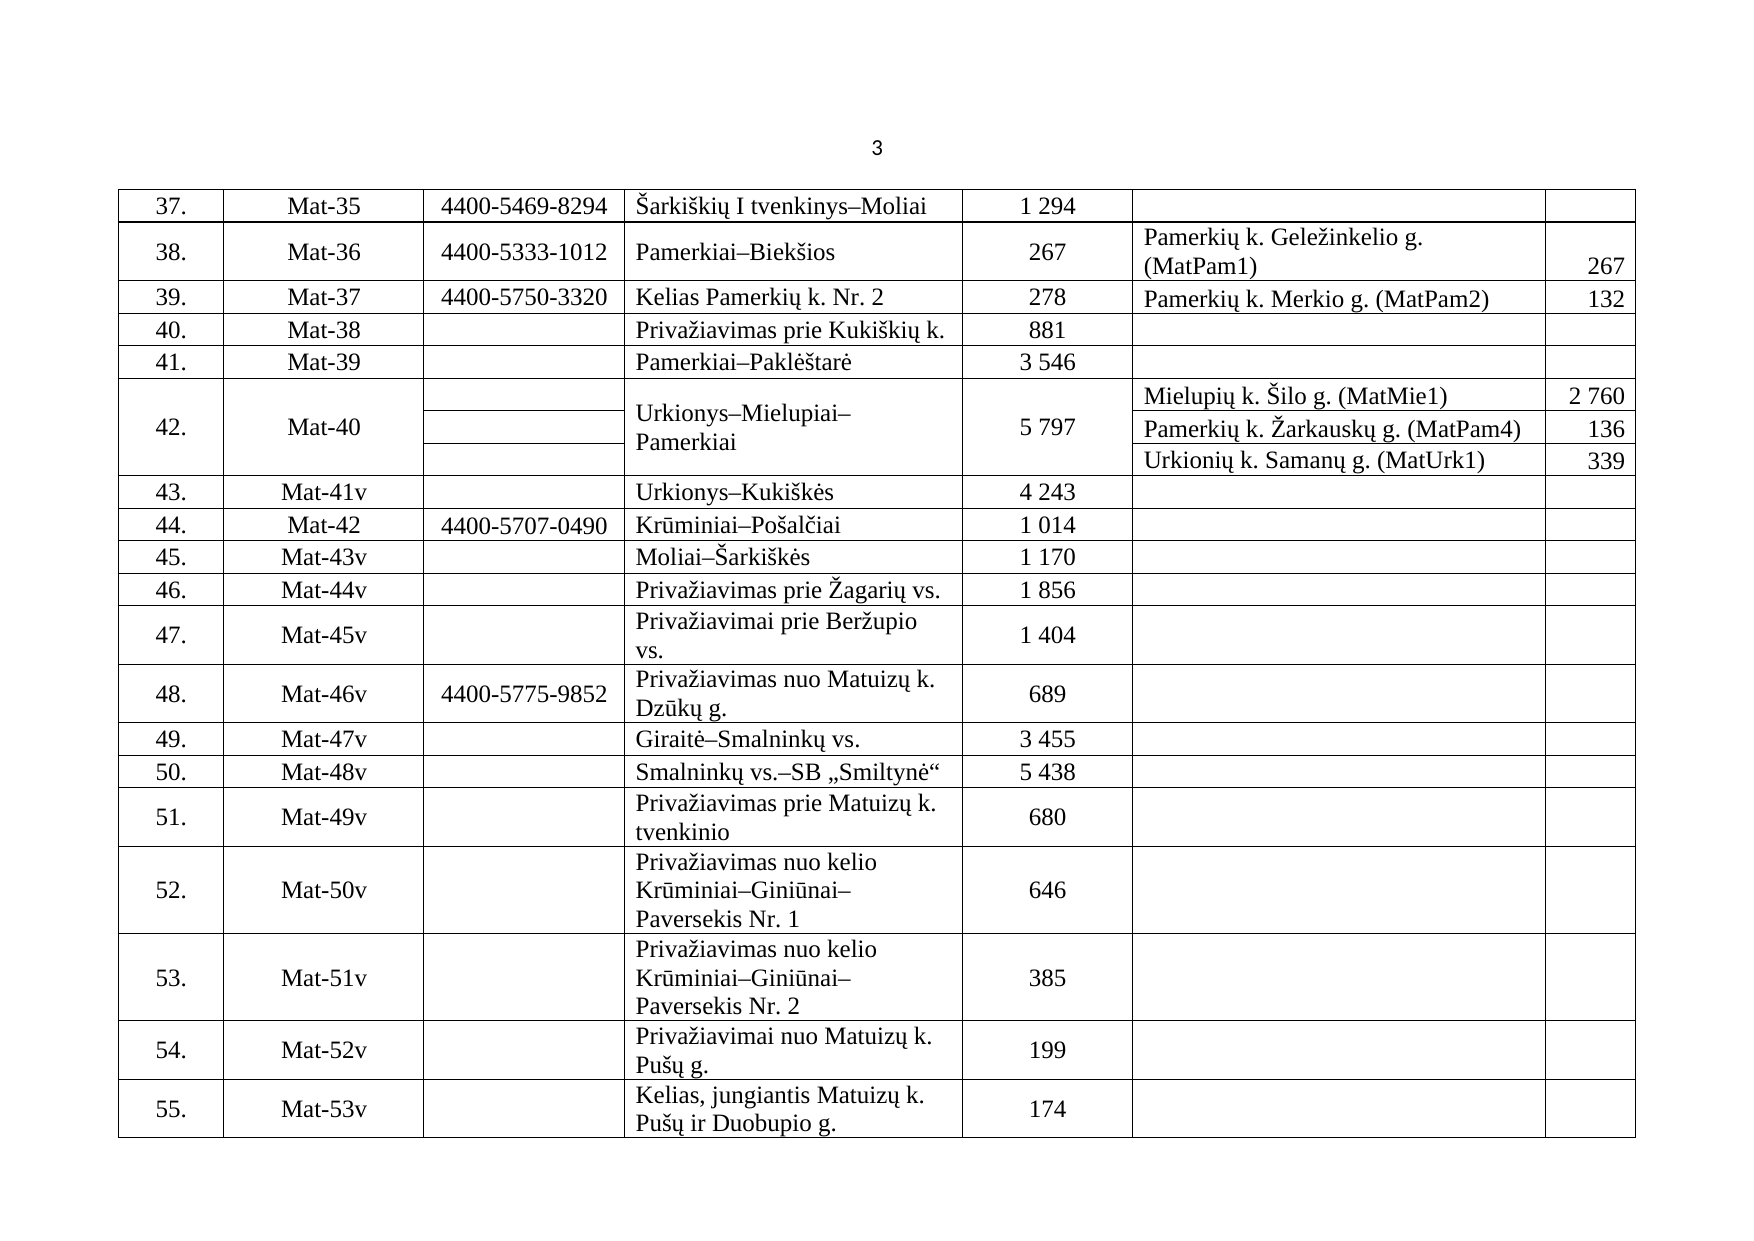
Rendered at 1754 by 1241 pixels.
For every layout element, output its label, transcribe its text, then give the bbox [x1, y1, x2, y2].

table_cell 47. [119, 606, 223, 663]
table_cell [1133, 314, 1545, 345]
table_cell [1133, 476, 1545, 507]
table_cell [1133, 1021, 1545, 1079]
table_cell [424, 476, 624, 507]
table_cell 278 [963, 281, 1132, 312]
table_cell 4400-5775-9852 [424, 665, 624, 722]
table_cell Privažiavimas nuo kelio Krūminiai–Giniūnai–Paversekis Nr. 2 [625, 934, 962, 1020]
table_cell Mat-40 [224, 379, 423, 475]
table_cell Mat-42 [224, 509, 423, 540]
table_cell 4400-5469-8294 [424, 190, 624, 221]
table_cell [424, 934, 624, 1020]
table_cell Privažiavimas prie Žagarių vs. [625, 574, 962, 605]
table_cell Moliai–Šarkiškės [625, 541, 962, 572]
table_cell [1133, 847, 1545, 933]
table_cell Mat-43v [224, 541, 423, 572]
table_cell 136 [1546, 411, 1635, 442]
table_cell [424, 574, 624, 605]
table_cell Kelias Pamerkių k. Nr. 2 [625, 281, 962, 312]
table_cell 52. [119, 847, 223, 933]
table_cell [1546, 1021, 1635, 1079]
table_cell 48. [119, 665, 223, 722]
table_cell Pamerkiai–Paklėštarė [625, 346, 962, 377]
table_cell 3 546 [963, 346, 1132, 377]
table_cell Mat-51v [224, 934, 423, 1020]
table_cell [424, 723, 624, 754]
table_cell 49. [119, 723, 223, 754]
table_cell [424, 1080, 624, 1137]
table_cell 5 797 [963, 379, 1132, 475]
table_cell Urkionių k. Samanų g. (MatUrk1) [1133, 444, 1545, 475]
table_cell [1133, 723, 1545, 754]
table_cell 50. [119, 756, 223, 787]
table_cell [1546, 788, 1635, 846]
table_cell Privažiavimas nuo Matuizų k. Dzūkų g. [625, 665, 962, 722]
table_cell Mat-45v [224, 606, 423, 663]
table_cell 267 [963, 223, 1132, 280]
table_cell [1546, 346, 1635, 377]
table_cell [1546, 1080, 1635, 1137]
table_cell [1133, 756, 1545, 787]
table_cell 4400-5707-0490 [424, 509, 624, 540]
table_cell Privažiavimas prie Kukiškių k. [625, 314, 962, 345]
table_cell [1546, 314, 1635, 345]
table_cell Privažiavimai prie Beržupio vs. [625, 606, 962, 663]
table_cell [1546, 509, 1635, 540]
table_cell 37. [119, 190, 223, 221]
table_cell Mat-39 [224, 346, 423, 377]
table_cell 881 [963, 314, 1132, 345]
table_cell 646 [963, 847, 1132, 933]
table_cell [424, 444, 624, 475]
table_cell [1546, 934, 1635, 1020]
table_cell 51. [119, 788, 223, 846]
table_cell [1133, 541, 1545, 572]
table_cell 4400-5750-3320 [424, 281, 624, 312]
table_cell [1546, 606, 1635, 663]
table_cell Privažiavimas nuo kelio Krūminiai–Giniūnai–Paversekis Nr. 1 [625, 847, 962, 933]
table_cell [424, 379, 624, 410]
table_cell 41. [119, 346, 223, 377]
table_cell [1133, 574, 1545, 605]
table_cell 132 [1546, 281, 1635, 312]
table_cell Mat-38 [224, 314, 423, 345]
table_cell [424, 314, 624, 345]
table_cell 55. [119, 1080, 223, 1137]
table_cell [424, 411, 624, 442]
table_cell 42. [119, 379, 223, 475]
table_cell [1133, 934, 1545, 1020]
table_cell [1133, 606, 1545, 663]
table_cell [1546, 723, 1635, 754]
table_cell Mielupių k. Šilo g. (MatMie1) [1133, 379, 1545, 410]
table_cell [1546, 190, 1635, 221]
table_cell 199 [963, 1021, 1132, 1079]
table_cell 40. [119, 314, 223, 345]
table_cell 1 170 [963, 541, 1132, 572]
table_cell Mat-47v [224, 723, 423, 754]
table_cell Mat-46v [224, 665, 423, 722]
table_cell [1546, 847, 1635, 933]
table_cell Mat-53v [224, 1080, 423, 1137]
table_cell [1546, 756, 1635, 787]
table_cell Krūminiai–Pošalčiai [625, 509, 962, 540]
table_cell 39. [119, 281, 223, 312]
table_cell Smalninkų vs.–SB „Smiltynė“ [625, 756, 962, 787]
table_cell 3 455 [963, 723, 1132, 754]
table_cell 38. [119, 223, 223, 280]
table_cell 4 243 [963, 476, 1132, 507]
table_cell Giraitė–Smalninkų vs. [625, 723, 962, 754]
table_cell [1546, 574, 1635, 605]
table_cell 53. [119, 934, 223, 1020]
table_cell Pamerkiai–Biekšios [625, 223, 962, 280]
table_cell Pamerkių k. Geležinkelio g. (MatPam1) [1133, 223, 1545, 280]
table_cell 54. [119, 1021, 223, 1079]
table_cell 689 [963, 665, 1132, 722]
table_cell Mat-35 [224, 190, 423, 221]
table_cell [424, 756, 624, 787]
table_cell [1546, 541, 1635, 572]
table_cell 680 [963, 788, 1132, 846]
table_cell 44. [119, 509, 223, 540]
table_cell Privažiavimas prie Matuizų k. tvenkinio [625, 788, 962, 846]
table_cell [1133, 1080, 1545, 1137]
table_cell 45. [119, 541, 223, 572]
table_cell Mat-52v [224, 1021, 423, 1079]
table_cell Mat-36 [224, 223, 423, 280]
table_cell Kelias, jungiantis Matuizų k. Pušų ir Duobupio g. [625, 1080, 962, 1137]
table_cell Pamerkių k. Merkio g. (MatPam2) [1133, 281, 1545, 312]
table_cell [1133, 788, 1545, 846]
table_cell 43. [119, 476, 223, 507]
table_cell [1133, 346, 1545, 377]
table_cell [1133, 190, 1545, 221]
table_cell [424, 1021, 624, 1079]
table_cell [1133, 665, 1545, 722]
table_cell 267 [1546, 223, 1635, 280]
table_cell Mat-37 [224, 281, 423, 312]
table_cell [424, 346, 624, 377]
table_cell Pamerkių k. Žarkauskų g. (MatPam4) [1133, 411, 1545, 442]
table_cell Mat-44v [224, 574, 423, 605]
table_cell 46. [119, 574, 223, 605]
table_cell Mat-50v [224, 847, 423, 933]
table_cell Urkionys–Kukiškės [625, 476, 962, 507]
table_cell Mat-48v [224, 756, 423, 787]
table_cell [1546, 665, 1635, 722]
table_cell [424, 541, 624, 572]
table_cell 2 760 [1546, 379, 1635, 410]
table_cell 1 856 [963, 574, 1132, 605]
table_cell Privažiavimai nuo Matuizų k. Pušų g. [625, 1021, 962, 1079]
table_cell 385 [963, 934, 1132, 1020]
table_cell 1 404 [963, 606, 1132, 663]
table_cell 339 [1546, 444, 1635, 475]
table_cell 174 [963, 1080, 1132, 1137]
table_cell Mat-41v [224, 476, 423, 507]
table_cell [424, 606, 624, 663]
table_cell 1 294 [963, 190, 1132, 221]
table_cell Urkionys–Mielupiai–Pamerkiai [625, 379, 962, 475]
table_cell 1 014 [963, 509, 1132, 540]
table_cell [424, 788, 624, 846]
table_cell Mat-49v [224, 788, 423, 846]
table_cell [424, 847, 624, 933]
table_cell 4400-5333-1012 [424, 223, 624, 280]
table_cell 5 438 [963, 756, 1132, 787]
table_cell Šarkiškių I tvenkinys–Moliai [625, 190, 962, 221]
table_cell [1133, 509, 1545, 540]
table_cell [1546, 476, 1635, 507]
